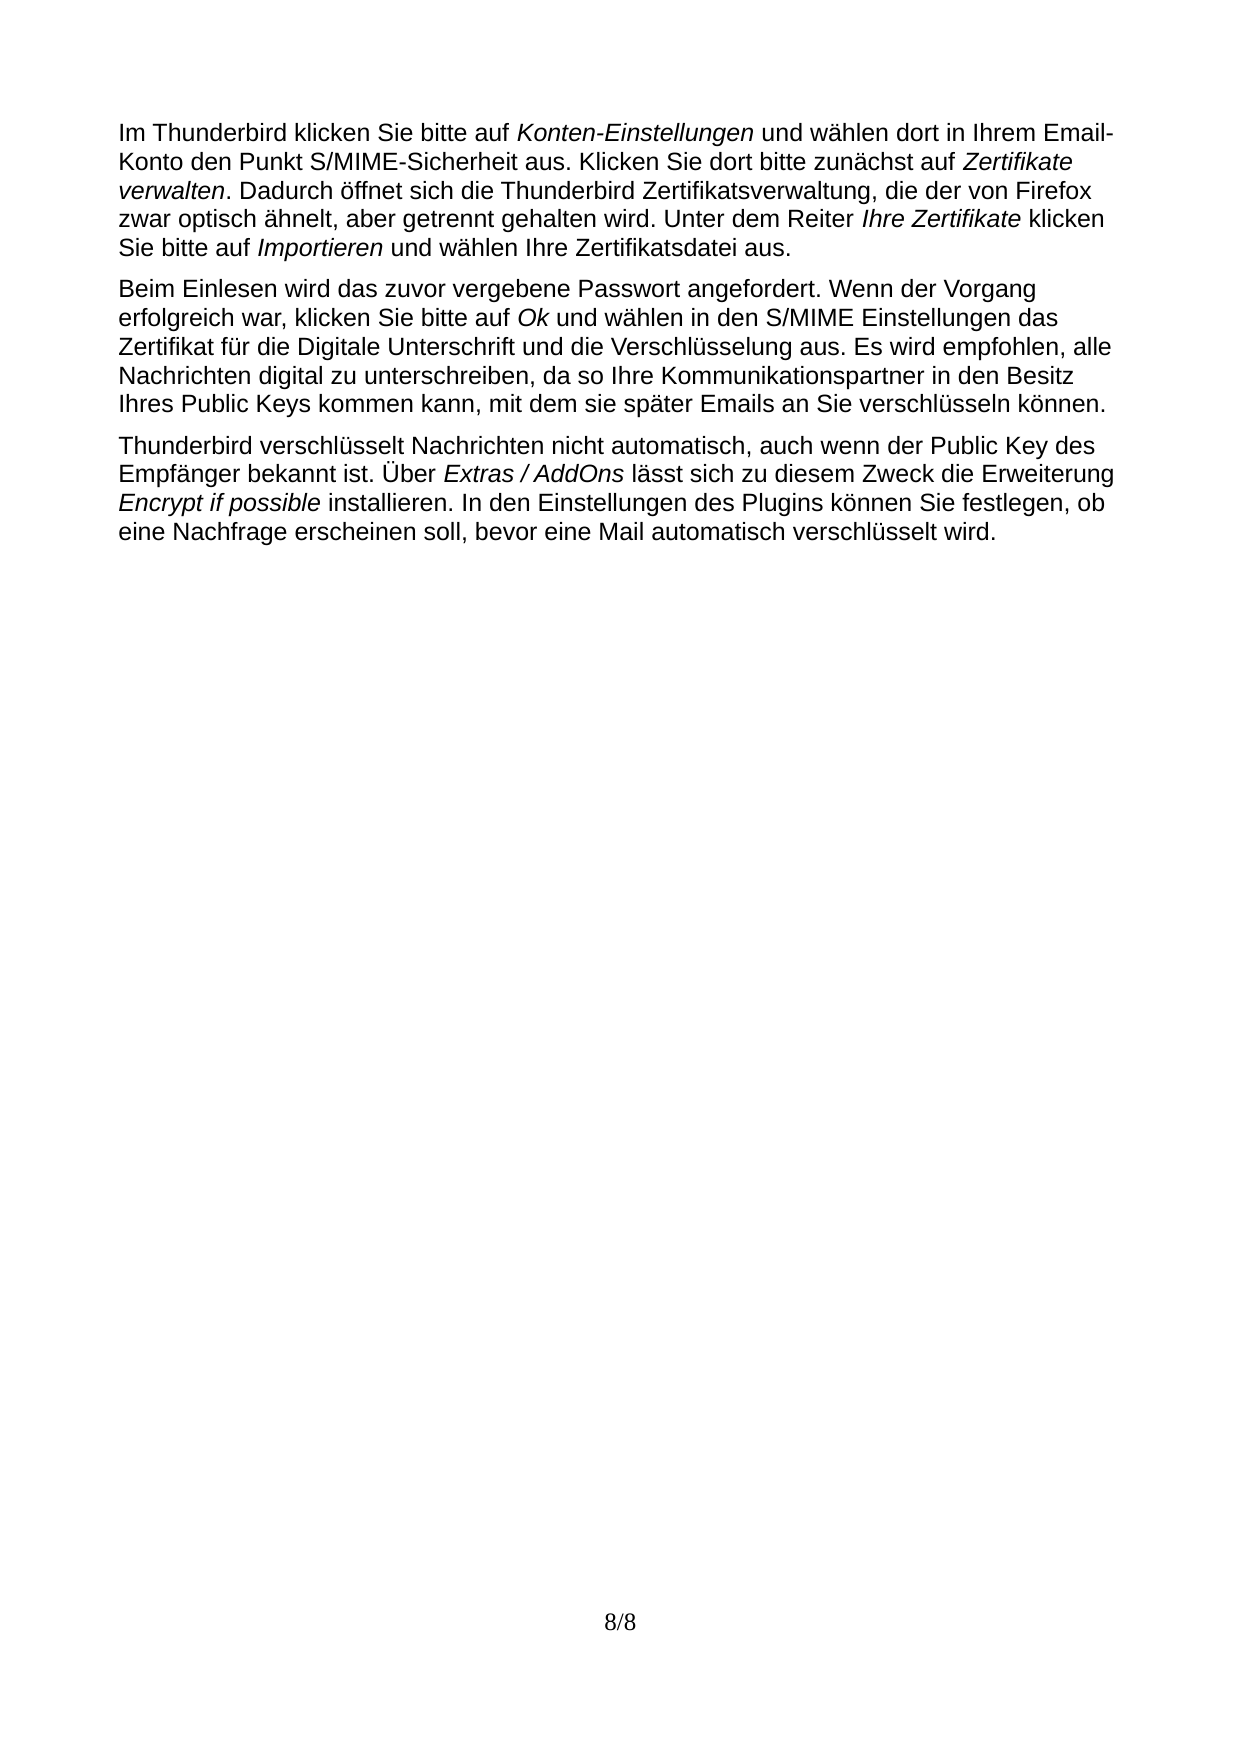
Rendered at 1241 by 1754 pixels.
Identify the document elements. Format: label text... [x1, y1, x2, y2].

text Thunderbird verschlüsselt Nachrichten nicht automatisch, auch wenn der Public Key des Empfänger bekannt ist. Über Extras / AddOns lässt sich zu diesem Zweck die Erweiterung Encrypt if possible installieren. In den Einstellungen des Plugins können Sie festlegen, ob eine Nachfrage erscheinen soll, bevor eine Mail automatisch verschlüsselt wird. [118, 431, 1122, 546]
text Im Thunderbird klicken Sie bitte auf Konten-Einstellungen und wählen dort in Ihrem Email-Konto den Punkt S/MIME-Sicherheit aus. Klicken Sie dort bitte zunächst auf Zertifikate verwalten. Dadurch öffnet sich die Thunderbird Zertifikatsverwaltung, die der von Firefox zwar optisch ähnelt, aber getrennt gehalten wird. Unter dem Reiter Ihre Zertifikate klicken Sie bitte auf Importieren und wählen Ihre Zertifikatsdatei aus. [118, 118, 1122, 262]
text Beim Einlesen wird das zuvor vergebene Passwort angefordert. Wenn der Vorgang erfolgreich war, klicken Sie bitte auf Ok und wählen in den S/MIME Einstellungen das Zertifikat für die Digitale Unterschrift und die Verschlüsselung aus. Es wird empfohlen, alle Nachrichten digital zu unterschreiben, da so Ihre Kommunikationspartner in den Besitz Ihres Public Keys kommen kann, mit dem sie später Emails an Sie verschlüsseln können. [118, 274, 1122, 418]
